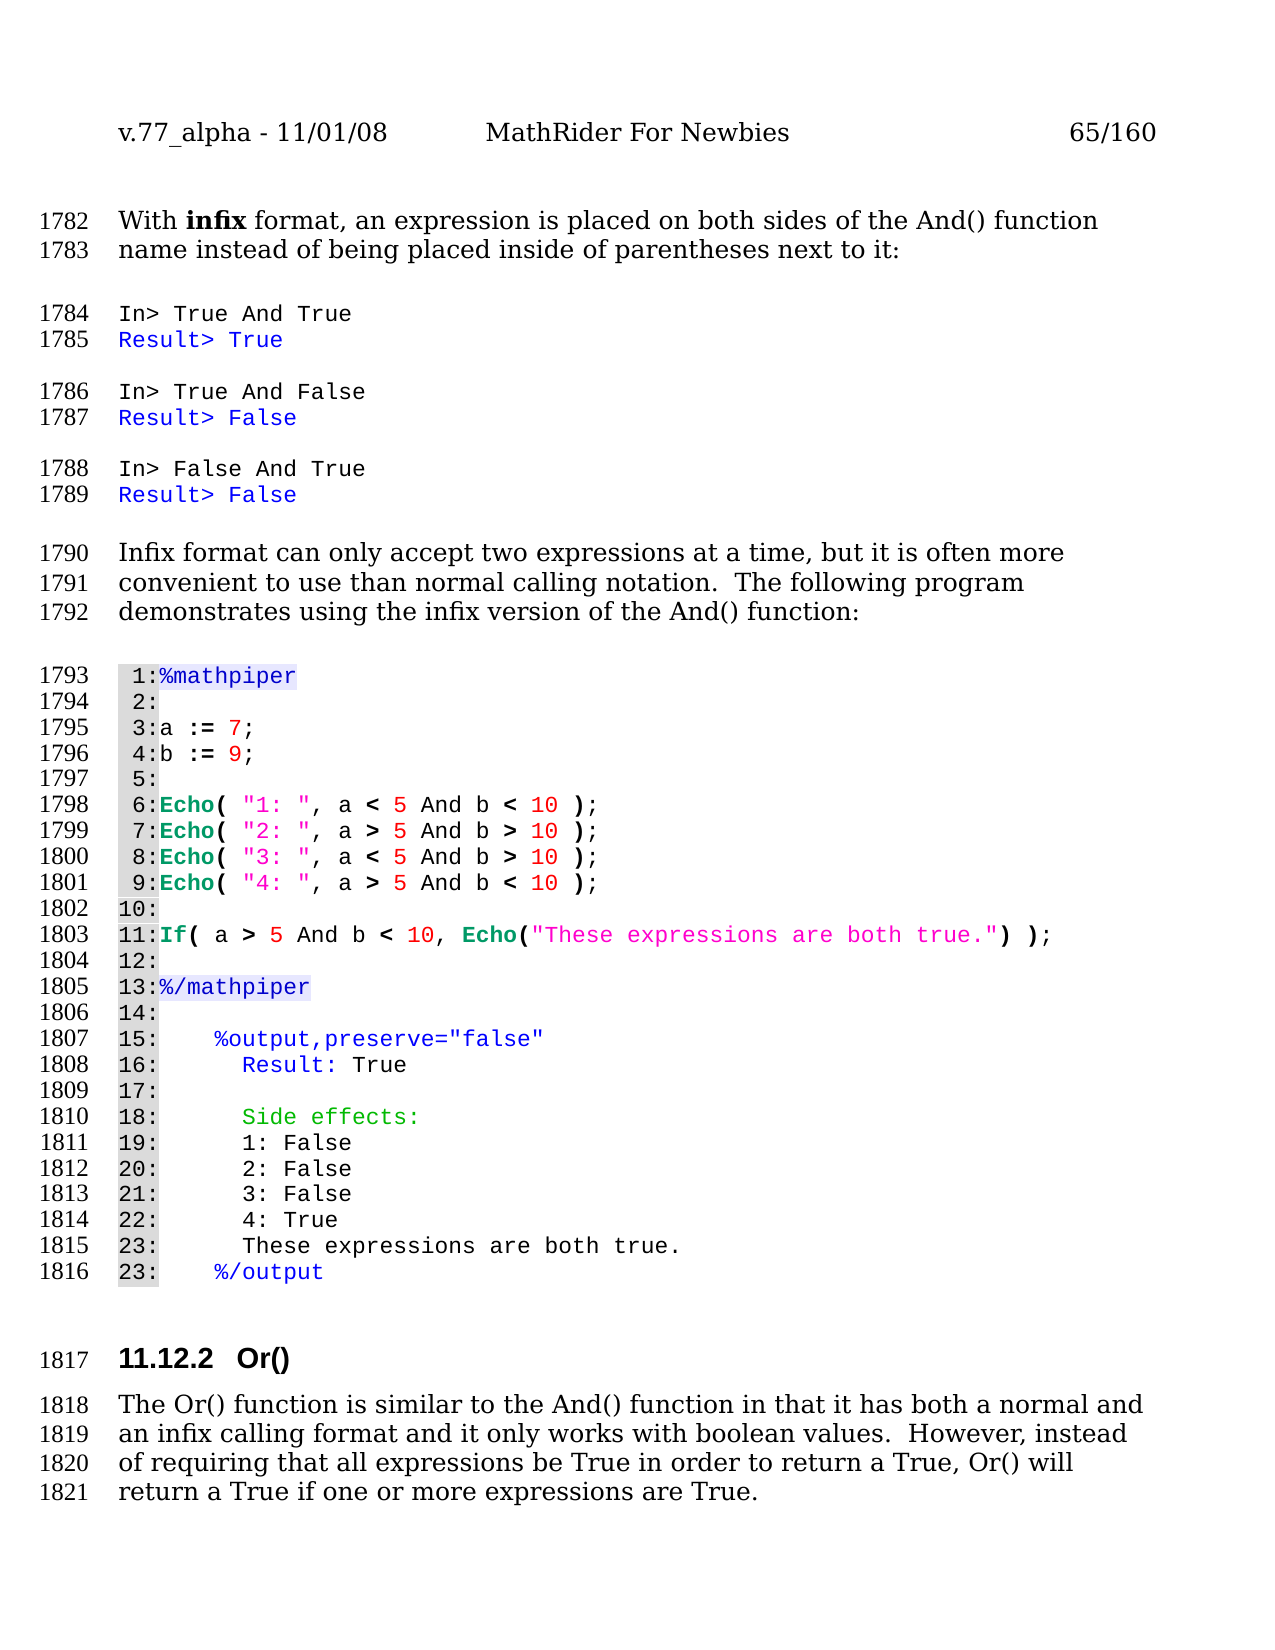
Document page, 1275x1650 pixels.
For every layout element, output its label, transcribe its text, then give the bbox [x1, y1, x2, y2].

text 13:%/mathpiper [118, 975, 1157, 1001]
text 22: 4: True [118, 1209, 1157, 1235]
text 15: %output,preserve="false" [118, 1027, 1157, 1053]
text 23: These expressions are both true. [118, 1235, 1157, 1261]
text 18: Side effects: [118, 1105, 1157, 1131]
text 7:Echo( "2: ", a > 5 And b > 10 ); [118, 820, 1157, 846]
text 12: [118, 949, 1157, 975]
text 16: Result: True [118, 1053, 1157, 1079]
text 23: %/output [118, 1261, 1157, 1287]
text 6:Echo( "1: ", a < 5 And b < 10 ); [118, 794, 1157, 820]
text 19: 1: False [118, 1131, 1157, 1157]
text 3:a := 7; [118, 716, 1157, 742]
text 1:%mathpiper [118, 664, 1157, 690]
subtitle Or() [118, 1341, 1157, 1374]
text 5: [118, 768, 1157, 794]
text Result> True [118, 328, 1157, 354]
text 2: [118, 690, 1157, 716]
text 14: [118, 1001, 1157, 1027]
text 9:Echo( "4: ", a > 5 And b < 10 ); [118, 872, 1157, 897]
text Infix format can only accept two expressions at a time, but it is often more convenient to use than normal calling notation. The following program demonstrates using the infix version of the And() function: [118, 539, 1157, 626]
text 17: [118, 1079, 1157, 1105]
text With infix format, an expression is placed on both sides of the And() function name instead of being placed inside of parentheses next to it: [118, 206, 1157, 264]
text 4:b := 9; [118, 742, 1157, 768]
text Result> False [118, 484, 1157, 510]
text Result> False [118, 406, 1157, 432]
text 11:If( a > 5 And b < 10, Echo("These expressions are both true.") ); [118, 923, 1157, 949]
text The Or() function is similar to the And() function in that it has both a normal and an infix calling format and it only works with boolean values. However, instead of requiring that all expressions be True in order to return a True, Or() will return a True if one or more expressions are True. [118, 1390, 1157, 1507]
text In> True And False [118, 380, 1157, 406]
text In> True And True [118, 302, 1157, 328]
text 20: 2: False [118, 1157, 1157, 1183]
text 21: 3: False [118, 1183, 1157, 1209]
text 8:Echo( "3: ", a < 5 And b > 10 ); [118, 846, 1157, 872]
text In> False And True [118, 458, 1157, 484]
text 10: [118, 897, 1157, 923]
